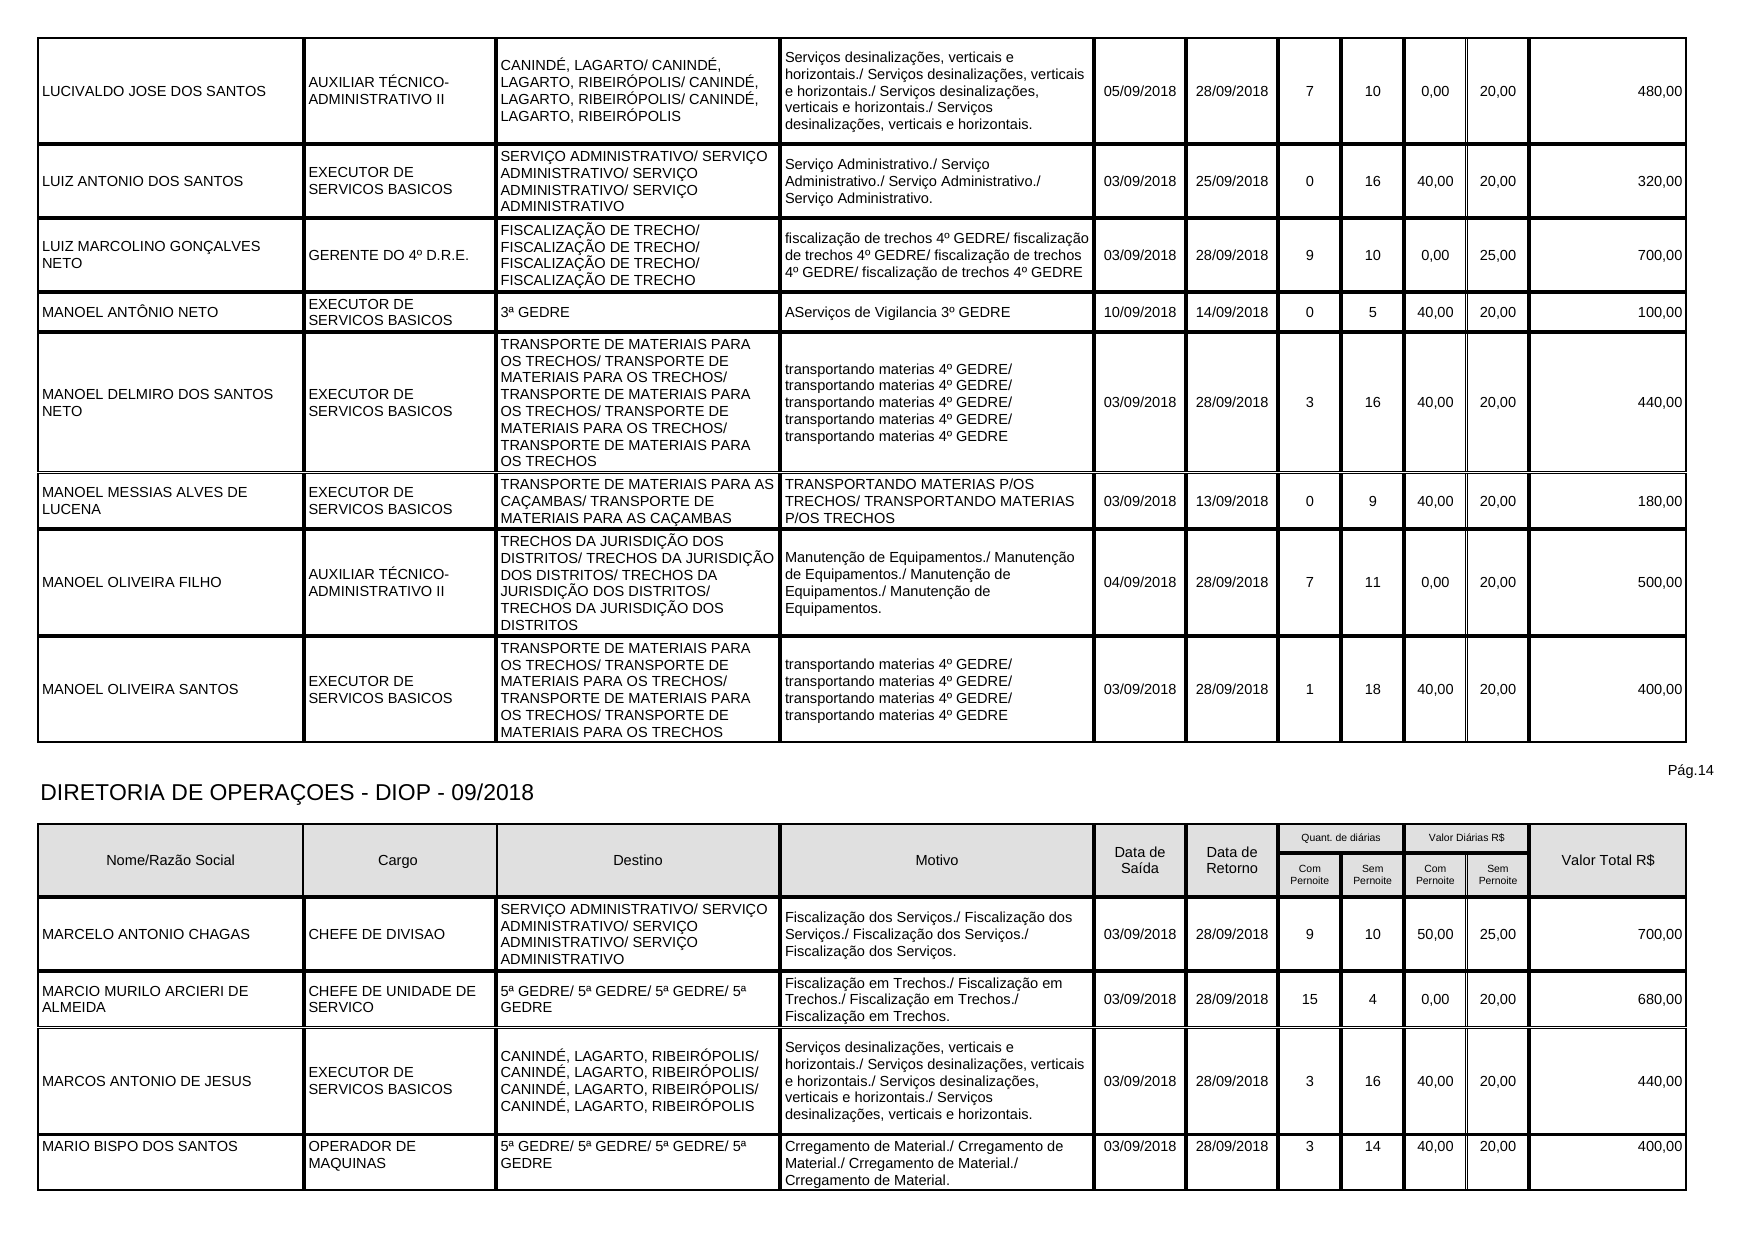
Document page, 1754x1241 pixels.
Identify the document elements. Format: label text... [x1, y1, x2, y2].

table_cell 40,00 [1406, 638, 1465, 741]
table_cell AUXILIAR TÉCNICO-ADMINISTRATIVO II [306, 39, 494, 142]
table_cell Valor Diárias R$ [1406, 825, 1527, 851]
table_cell 10 [1343, 39, 1402, 142]
table_cell 9 [1343, 474, 1402, 527]
table_cell 40,00 [1406, 146, 1465, 216]
table_cell TRANSPORTE DE MATERIAIS PARA OS TRECHOS/ TRANSPORTE DE MATERIAIS PARA OS TRECHOS/ TRANSPORTE DE MATERIAIS PARA OS TRECHOS/ TRANSPORTE DE MATERIAIS PARA OS TRECHOS [498, 638, 778, 741]
table_cell 03/09/2018 [1096, 334, 1184, 471]
table_cell Fiscalização em Trechos./ Fiscalização em Trechos./ Fiscalização em Trechos./ Fiscalização em Trechos. [782, 973, 1092, 1026]
table_cell 15 [1280, 973, 1339, 1026]
table_cell DIRETORIA DE OPERAÇOES - DIOP - 09/2018 [37, 779, 1322, 808]
table_cell TRANSPORTE DE MATERIAIS PARA OS TRECHOS/ TRANSPORTE DE MATERIAIS PARA OS TRECHOS/ TRANSPORTE DE MATERIAIS PARA OS TRECHOS/ TRANSPORTE DE MATERIAIS PARA OS TRECHOS/ TRANSPORTE DE MATERIAIS PARA OS TRECHOS [498, 334, 778, 471]
table_cell 440,00 [1531, 334, 1685, 471]
table_cell 20,00 [1468, 531, 1527, 634]
table_cell 40,00 [1406, 294, 1465, 330]
table_cell 20,00 [1468, 1136, 1527, 1189]
table_cell LUIZ MARCOLINO GONÇALVES NETO [39, 220, 302, 290]
table_cell 20,00 [1468, 146, 1527, 216]
table_cell Destino [498, 825, 778, 895]
table_cell 03/09/2018 [1096, 146, 1184, 216]
table_cell Com Pernoite [1280, 855, 1339, 895]
table_cell Crregamento de Material./ Crregamento de Material./ Crregamento de Material./ Crregamento de Material. [782, 1136, 1092, 1189]
table_cell 3ª GEDRE [498, 294, 778, 330]
table_cell SERVIÇO ADMINISTRATIVO/ SERVIÇO ADMINISTRATIVO/ SERVIÇO ADMINISTRATIVO/ SERVIÇO ADMINISTRATIVO [498, 146, 778, 216]
table_cell 5 [1343, 294, 1402, 330]
table_cell Valor Total R$ [1531, 825, 1685, 895]
table_cell AServiços de Vigilancia 3º GEDRE [782, 294, 1092, 330]
table_cell Motivo [782, 825, 1092, 895]
table_cell 28/09/2018 [1188, 1029, 1276, 1133]
table_cell MANOEL OLIVEIRA FILHO [39, 531, 302, 634]
table_cell 25,00 [1468, 220, 1527, 290]
table_cell 40,00 [1406, 334, 1465, 471]
table_cell EXECUTOR DE SERVICOS BASICOS [306, 294, 494, 330]
table_cell [37, 743, 1687, 762]
table_cell 400,00 [1531, 638, 1685, 741]
table_cell 180,00 [1531, 474, 1685, 527]
table_cell 14 [1343, 1136, 1402, 1189]
table_cell 50,00 [1406, 899, 1465, 969]
table_cell MARCOS ANTONIO DE JESUS [39, 1029, 302, 1133]
table_cell 100,00 [1531, 294, 1685, 330]
table_cell 28/09/2018 [1188, 334, 1276, 471]
table_cell 40,00 [1406, 1136, 1465, 1189]
table_cell EXECUTOR DE SERVICOS BASICOS [306, 334, 494, 471]
table_cell 04/09/2018 [1096, 531, 1184, 634]
table_cell 03/09/2018 [1096, 899, 1184, 969]
table_cell Pág.14 [1573, 762, 1717, 779]
table_cell MANOEL MESSIAS ALVES DE LUCENA [39, 474, 302, 527]
table_cell [37, 762, 1573, 779]
table_cell 40,00 [1406, 474, 1465, 527]
table_cell 16 [1343, 334, 1402, 471]
table_cell 28/09/2018 [1188, 39, 1276, 142]
table_cell 0,00 [1406, 220, 1465, 290]
table_cell MARCELO ANTONIO CHAGAS [39, 899, 302, 969]
table_cell EXECUTOR DE SERVICOS BASICOS [306, 146, 494, 216]
table_cell 14/09/2018 [1188, 294, 1276, 330]
table_cell 7 [1280, 39, 1339, 142]
table_cell 05/09/2018 [1096, 39, 1184, 142]
table_cell 03/09/2018 [1096, 220, 1184, 290]
table_cell 18 [1343, 638, 1402, 741]
table_cell 28/09/2018 [1188, 531, 1276, 634]
table_cell 03/09/2018 [1096, 1029, 1184, 1133]
table_cell 13/09/2018 [1188, 474, 1276, 527]
table_cell 28/09/2018 [1188, 1136, 1276, 1189]
table_cell Serviços desinalizações, verticais e horizontais./ Serviços desinalizações, verticais e horizontais./ Serviços desinalizações, verticais e horizontais./ Serviços desinalizações, verticais e horizontais. [782, 39, 1092, 142]
table_cell CANINDÉ, LAGARTO, RIBEIRÓPOLIS/ CANINDÉ, LAGARTO, RIBEIRÓPOLIS/ CANINDÉ, LAGARTO, RIBEIRÓPOLIS/ CANINDÉ, LAGARTO, RIBEIRÓPOLIS [498, 1029, 778, 1133]
table_cell Sem Pernoite [1468, 855, 1527, 895]
table_cell 11 [1343, 531, 1402, 634]
table_cell EXECUTOR DE SERVICOS BASICOS [306, 638, 494, 741]
table_cell Data de Retorno [1188, 825, 1276, 895]
table_cell 10 [1343, 220, 1402, 290]
table_cell 25,00 [1468, 899, 1527, 969]
table_cell CANINDÉ, LAGARTO/ CANINDÉ, LAGARTO, RIBEIRÓPOLIS/ CANINDÉ, LAGARTO, RIBEIRÓPOLIS/ CANINDÉ, LAGARTO, RIBEIRÓPOLIS [498, 39, 778, 142]
table_cell 400,00 [1531, 1136, 1685, 1189]
table_cell Com Pernoite [1406, 855, 1465, 895]
table_cell Data de Saída [1096, 825, 1184, 895]
table_cell 20,00 [1468, 973, 1527, 1026]
table_cell GERENTE DO 4º D.R.E. [306, 220, 494, 290]
table_cell 28/09/2018 [1188, 973, 1276, 1026]
table_cell 1 [1280, 638, 1339, 741]
table_cell 0,00 [1406, 531, 1465, 634]
table_cell EXECUTOR DE SERVICOS BASICOS [306, 1029, 494, 1133]
table_cell MARIO BISPO DOS SANTOS [39, 1136, 302, 1189]
table_cell CHEFE DE DIVISAO [306, 899, 494, 969]
table_cell Fiscalização dos Serviços./ Fiscalização dos Serviços./ Fiscalização dos Serviços./ Fiscalização dos Serviços. [782, 899, 1092, 969]
table_cell 03/09/2018 [1096, 638, 1184, 741]
table_cell LUIZ ANTONIO DOS SANTOS [39, 146, 302, 216]
table_cell [37, 808, 1322, 823]
table_cell 03/09/2018 [1096, 973, 1184, 1026]
table_cell CHEFE DE UNIDADE DE SERVICO [306, 973, 494, 1026]
table_cell 7 [1280, 531, 1339, 634]
table_cell 20,00 [1468, 474, 1527, 527]
table_cell 0 [1280, 474, 1339, 527]
table_cell MANOEL OLIVEIRA SANTOS [39, 638, 302, 741]
table_cell 20,00 [1468, 1029, 1527, 1133]
table_cell 0 [1280, 146, 1339, 216]
table_cell fiscalização de trechos 4º GEDRE/ fiscalização de trechos 4º GEDRE/ fiscalização de trechos 4º GEDRE/ fiscalização de trechos 4º GEDRE [782, 220, 1092, 290]
table_cell 680,00 [1531, 973, 1685, 1026]
table_cell Serviço Administrativo./ Serviço Administrativo./ Serviço Administrativo./ Serviço Administrativo. [782, 146, 1092, 216]
table_cell EXECUTOR DE SERVICOS BASICOS [306, 474, 494, 527]
table_cell TRECHOS DA JURISDIÇÃO DOS DISTRITOS/ TRECHOS DA JURISDIÇÃO DOS DISTRITOS/ TRECHOS DA JURISDIÇÃO DOS DISTRITOS/ TRECHOS DA JURISDIÇÃO DOS DISTRITOS [498, 531, 778, 634]
table_cell 3 [1280, 1136, 1339, 1189]
table_cell TRANSPORTE DE MATERIAIS PARA AS CAÇAMBAS/ TRANSPORTE DE MATERIAIS PARA AS CAÇAMBAS [498, 474, 778, 527]
table_cell 40,00 [1406, 1029, 1465, 1133]
table_cell 16 [1343, 146, 1402, 216]
table_cell 500,00 [1531, 531, 1685, 634]
table_cell transportando materias 4º GEDRE/ transportando materias 4º GEDRE/ transportando materias 4º GEDRE/ transportando materias 4º GEDRE [782, 638, 1092, 741]
table_cell Serviços desinalizações, verticais e horizontais./ Serviços desinalizações, verticais e horizontais./ Serviços desinalizações, verticais e horizontais./ Serviços desinalizações, verticais e horizontais. [782, 1029, 1092, 1133]
table_cell 700,00 [1531, 220, 1685, 290]
table_cell Sem Pernoite [1343, 855, 1402, 895]
table_cell [1322, 779, 1717, 823]
table_cell 03/09/2018 [1096, 1136, 1184, 1189]
table_cell 25/09/2018 [1188, 146, 1276, 216]
table_cell [1687, 823, 1717, 1191]
table_cell MANOEL ANTÔNIO NETO [39, 294, 302, 330]
table_cell transportando materias 4º GEDRE/ transportando materias 4º GEDRE/ transportando materias 4º GEDRE/ transportando materias 4º GEDRE/ transportando materias 4º GEDRE [782, 334, 1092, 471]
table_cell 5ª GEDRE/ 5ª GEDRE/ 5ª GEDRE/ 5ª GEDRE [498, 973, 778, 1026]
table_cell 320,00 [1531, 146, 1685, 216]
table_cell SERVIÇO ADMINISTRATIVO/ SERVIÇO ADMINISTRATIVO/ SERVIÇO ADMINISTRATIVO/ SERVIÇO ADMINISTRATIVO [498, 899, 778, 969]
table_cell 20,00 [1468, 334, 1527, 471]
table_cell Quant. de diárias [1280, 825, 1402, 851]
table_cell 0,00 [1406, 39, 1465, 142]
table_cell 20,00 [1468, 294, 1527, 330]
table_cell 28/09/2018 [1188, 220, 1276, 290]
table_cell 28/09/2018 [1188, 638, 1276, 741]
table_cell 10 [1343, 899, 1402, 969]
table_cell 20,00 [1468, 638, 1527, 741]
table_cell Nome/Razão Social [39, 825, 302, 895]
table_cell 3 [1280, 1029, 1339, 1133]
table_cell 28/09/2018 [1188, 899, 1276, 969]
table_cell TRANSPORTANDO MATERIAS P/OS TRECHOS/ TRANSPORTANDO MATERIAS P/OS TRECHOS [782, 474, 1092, 527]
table_cell 9 [1280, 220, 1339, 290]
table_cell 5ª GEDRE/ 5ª GEDRE/ 5ª GEDRE/ 5ª GEDRE [498, 1136, 778, 1189]
table_cell 480,00 [1531, 39, 1685, 142]
table_cell 3 [1280, 334, 1339, 471]
table_cell AUXILIAR TÉCNICO-ADMINISTRATIVO II [306, 531, 494, 634]
table_cell MARCIO MURILO ARCIERI DE ALMEIDA [39, 973, 302, 1026]
table_cell 0,00 [1406, 973, 1465, 1026]
table_cell Manutenção de Equipamentos./ Manutenção de Equipamentos./ Manutenção de Equipamentos./ Manutenção de Equipamentos. [782, 531, 1092, 634]
table_cell 4 [1343, 973, 1402, 1026]
table_cell 10/09/2018 [1096, 294, 1184, 330]
table_cell Cargo [304, 825, 496, 895]
table_cell 440,00 [1531, 1029, 1685, 1133]
table_cell MANOEL DELMIRO DOS SANTOS NETO [39, 334, 302, 471]
table_cell OPERADOR DE MAQUINAS [306, 1136, 494, 1189]
table_cell 20,00 [1468, 39, 1527, 142]
table_cell FISCALIZAÇÃO DE TRECHO/ FISCALIZAÇÃO DE TRECHO/ FISCALIZAÇÃO DE TRECHO/ FISCALIZAÇÃO DE TRECHO [498, 220, 778, 290]
table_cell LUCIVALDO JOSE DOS SANTOS [39, 39, 302, 142]
table_cell 9 [1280, 899, 1339, 969]
table_cell 700,00 [1531, 899, 1685, 969]
table_cell 03/09/2018 [1096, 474, 1184, 527]
table_cell 0 [1280, 294, 1339, 330]
table_cell 16 [1343, 1029, 1402, 1133]
